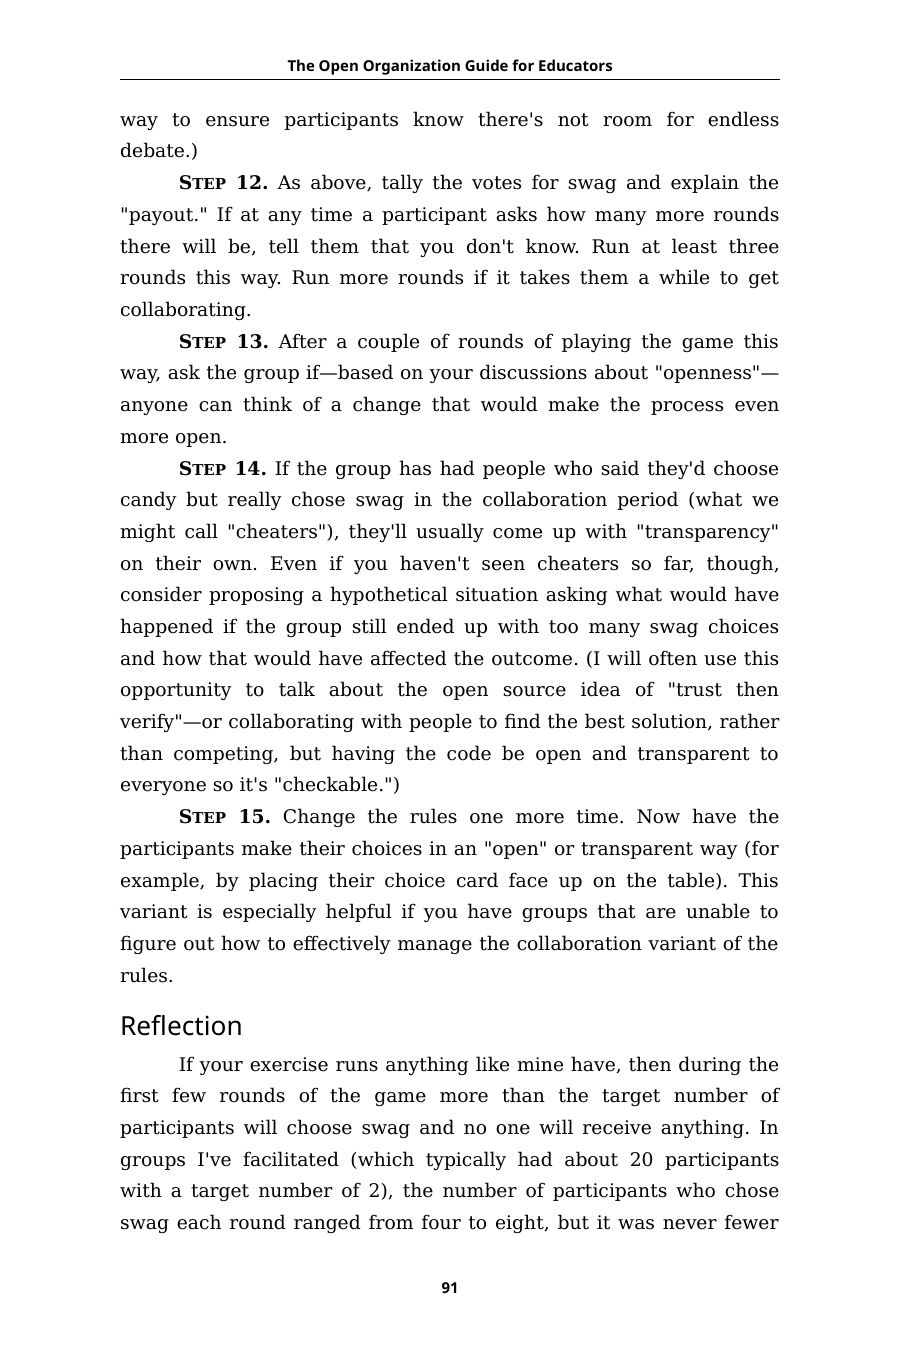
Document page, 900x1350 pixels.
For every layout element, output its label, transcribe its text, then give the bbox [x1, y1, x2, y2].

text Step 14. If the group has had people who said they'd choose candy but really chose swag in the collaboration period (what we might call "cheaters"), they'll usually come up with "transparency" on their own. Even if you haven't seen cheaters so far, though, consider proposing a hypothetical situation asking what would have happened if the group still ended up with too many swag choices and how that would have affected the outcome. (I will often use this opportunity to talk about the open source idea of "trust then verify"—or collaborating with people to find the best solution, rather than competing, but having the code be open and transparent to everyone so it's "checkable.") [120, 457, 780, 796]
text Step 15. Change the rules one more time. Now have the participants make their choices in an "open" or transparent way (for example, by placing their choice card face up on the table). This variant is especially helpful if you have groups that are unable to figure out how to effectively manage the collaboration variant of the rules. [120, 806, 780, 986]
text Step 13. After a couple of rounds of playing the game this way, ask the group if—based on your discussions about "openness"—anyone can think of a change that would make the process even more open. [120, 331, 780, 448]
subtitle Reflection [120, 1011, 780, 1041]
text If your exercise runs anything like mine have, then during the first few rounds of the game more than the target number of participants will choose swag and no one will receive anything. In groups I've facilitated (which typically had about 20 participants with a target number of 2), the number of participants who chose swag each round ranged from four to eight, but it was never fewer [120, 1054, 780, 1234]
text way to ensure participants know there's not room for endless debate.) [120, 109, 780, 162]
text Step 12. As above, tally the votes for swag and explain the "payout." If at any time a participant asks how many more rounds there will be, tell them that you don't know. Run at least three rounds this way. Run more rounds if it takes them a while to get collaborating. [120, 172, 780, 321]
